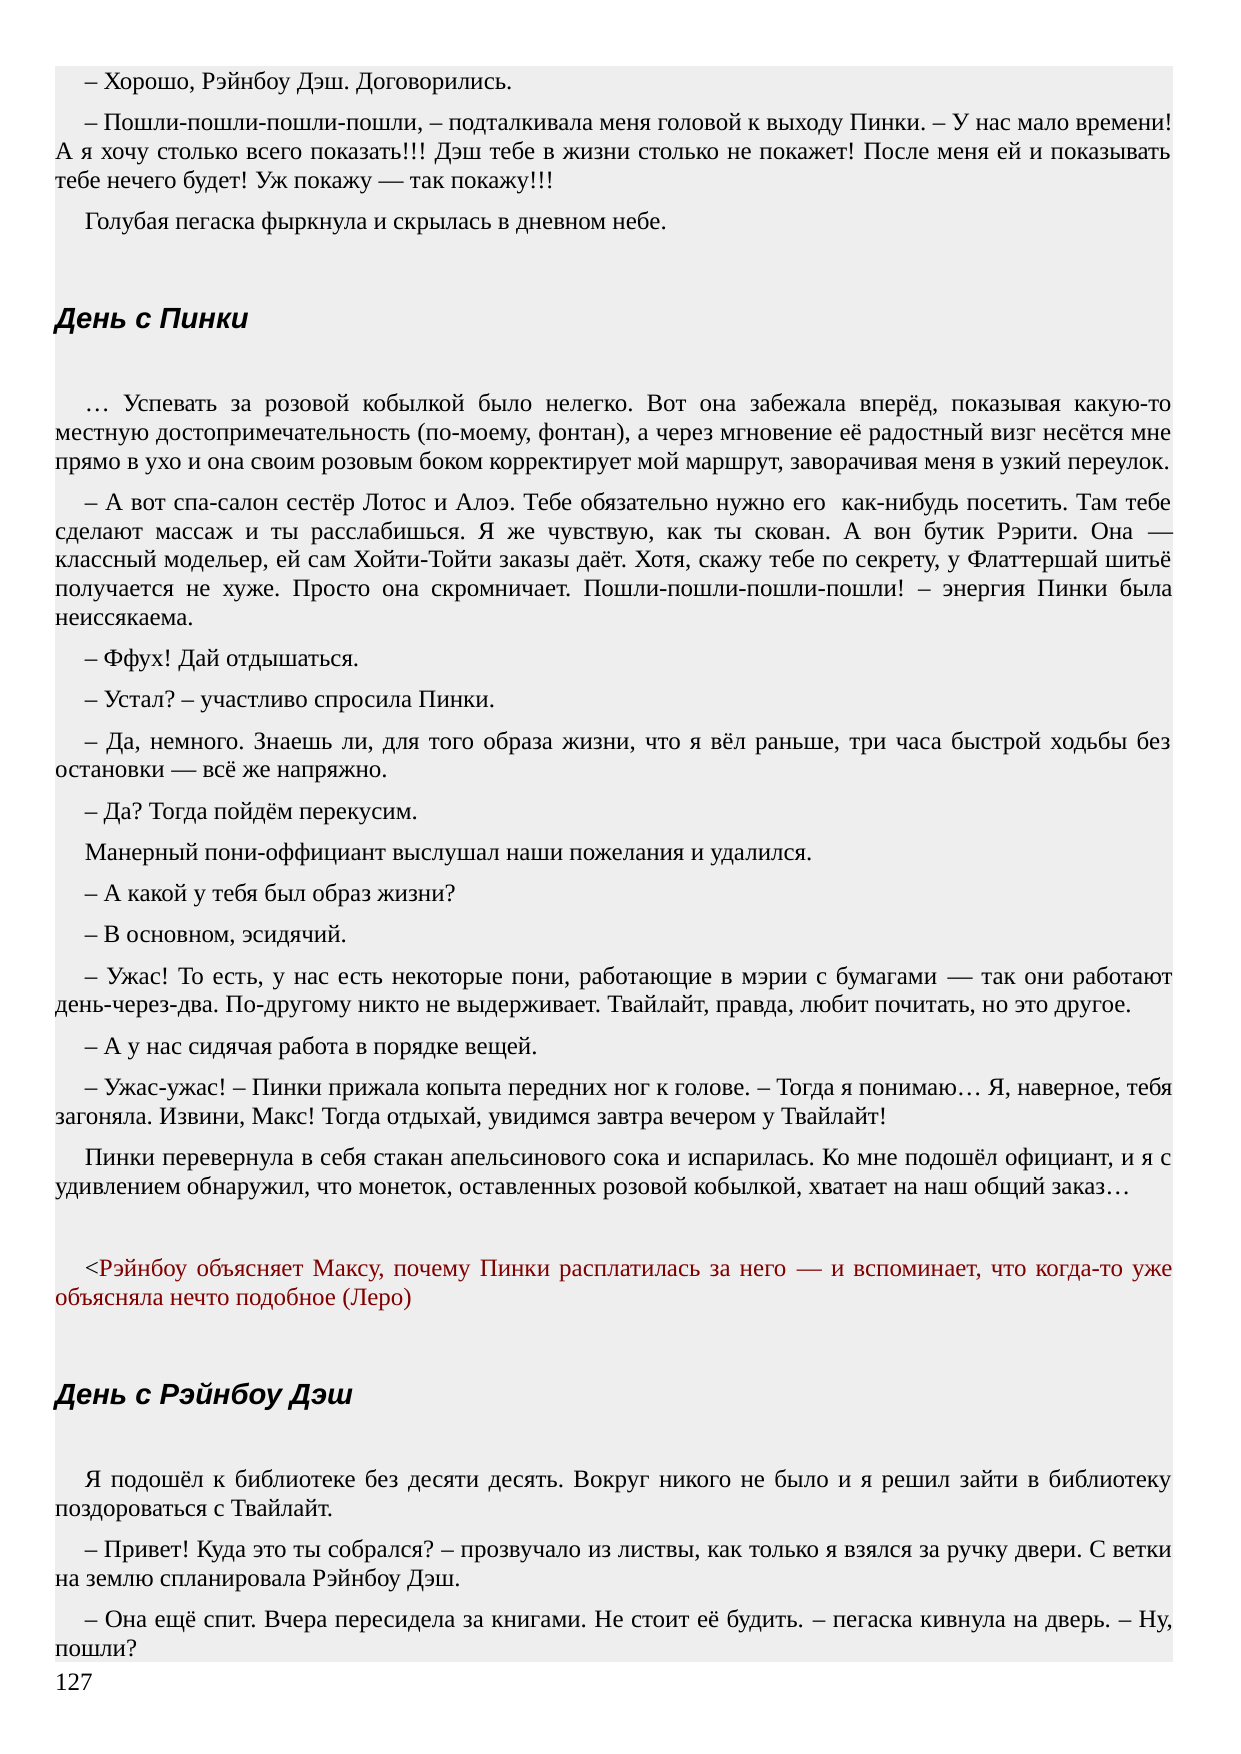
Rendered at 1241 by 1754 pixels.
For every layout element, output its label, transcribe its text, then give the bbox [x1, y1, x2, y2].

text – Ужас! То есть, у нас есть некоторые пони, работающие в мэрии с бумагами — так они работают день-через-два. По-другому никто не выдерживает. Твайлайт, правда, любит почитать, но это другое. [55, 961, 1173, 1018]
text – А у нас сидячая работа в порядке вещей. [55, 1031, 1173, 1059]
text – Да? Тогда пойдём перекусим. [55, 796, 1173, 824]
text – Ужас-ужас! – Пинки прижала копыта передних ног к голове. – Тогда я понимаю… Я, наверное, тебя загоняла. Извини, Макс! Тогда отдыхай, увидимся завтра вечером у Твайлайт! [55, 1072, 1173, 1129]
text – Ффух! Дай отдышаться. [55, 643, 1173, 672]
text … Успевать за розовой кобылкой было нелегко. Вот она забежала вперёд, показывая какую-то местную достопримечательность (по-моему, фонтан), а через мгновение её радостный визг несётся мне прямо в ухо и она своим розовым боком корректирует мой маршрут, заворачивая меня в узкий переулок. [55, 388, 1173, 474]
subtitle День с Пинки [55, 301, 1173, 334]
text – Она ещё спит. Вчера пересидела за книгами. Не стоит её будить. – пегаска кивнула на дверь. – Ну, пошли? [55, 1604, 1173, 1662]
text – А вот спа-салон сестёр Лотос и Алоэ. Тебе обязательно нужно его как-нибудь посетить. Там тебе сделают массаж и ты расслабишься. Я же чувствую, как ты скован. А вон бутик Рэрити. Она — классный модельер, ей сам Хойти-Тойти заказы даёт. Хотя, скажу тебе по секрету, у Флаттершай шитьё получается не хуже. Просто она скромничает. Пошли-пошли-пошли-пошли! – энергия Пинки была неиссякаема. [55, 487, 1173, 631]
text – А какой у тебя был образ жизни? [55, 878, 1173, 907]
text Голубая пегаска фыркнула и скрылась в дневном небе. [55, 206, 1173, 235]
text – Да, немного. Знаешь ли, для того образа жизни, что я вёл раньше, три часа быстрой ходьбы без остановки — всё же напряжно. [55, 726, 1173, 783]
text Пинки перевернула в себя стакан апельсинового сока и испарилась. Ко мне подошёл официант, и я с удивлением обнаружил, что монеток, оставленных розовой кобылкой, хватает на наш общий заказ… [55, 1142, 1173, 1199]
text – Пошли-пошли-пошли-пошли, – подталкивала меня головой к выходу Пинки. – У нас мало времени! А я хочу столько всего показать!!! Дэш тебе в жизни столько не покажет! После меня ей и показывать тебе нечего будет! Уж покажу — так покажу!!! [55, 107, 1173, 193]
text – Устал? – участливо спросила Пинки. [55, 684, 1173, 713]
text – Хорошо, Рэйнбоу Дэш. Договорились. [55, 66, 1173, 95]
text Манерный пони-оффициант выслушал наши пожелания и удалился. [55, 837, 1173, 866]
text – Привет! Куда это ты собрался? – прозвучало из листвы, как только я взялся за ручку двери. С ветки на землю спланировала Рэйнбоу Дэш. [55, 1534, 1173, 1592]
text – В основном, эсидячий. [55, 919, 1173, 948]
subtitle День с Рэйнбоу Дэш [55, 1377, 1173, 1411]
text Я подошёл к библиотеке без десяти десять. Вокруг никого не было и я решил зайти в библиотеку поздороваться с Твайлайт. [55, 1464, 1173, 1522]
text <Рэйнбоу объясняет Максу, почему Пинки расплатилась за него — и вспоминает, что когда-то уже объясняла нечто подобное (Леро) [55, 1253, 1173, 1311]
